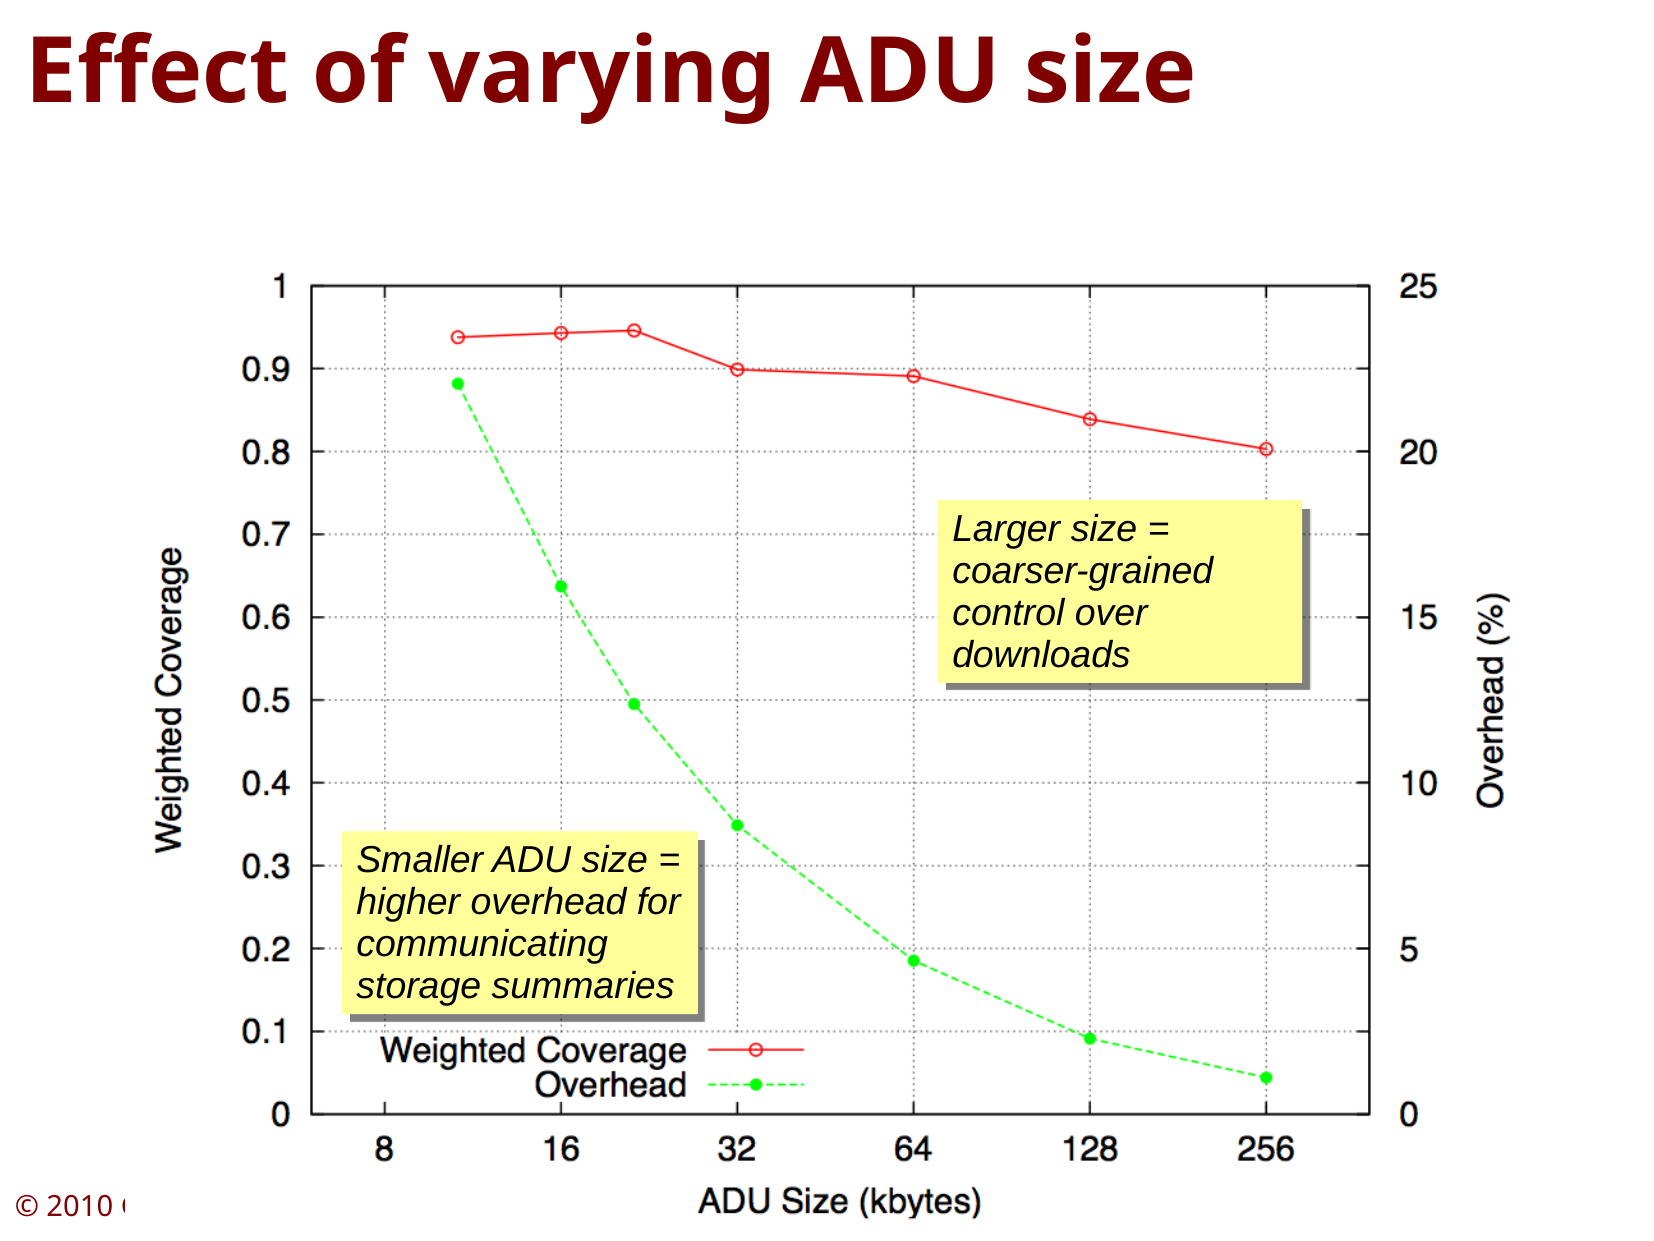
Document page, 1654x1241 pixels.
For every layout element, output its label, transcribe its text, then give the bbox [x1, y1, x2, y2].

picture [125, 261, 1528, 1226]
title Effect of varying ADU size [25, 12, 1438, 121]
text_box Larger size = coarser-grained control over downloads [937, 500, 1303, 683]
text_box Smaller ADU size = higher overhead for communicating storage summaries [341, 831, 698, 1015]
